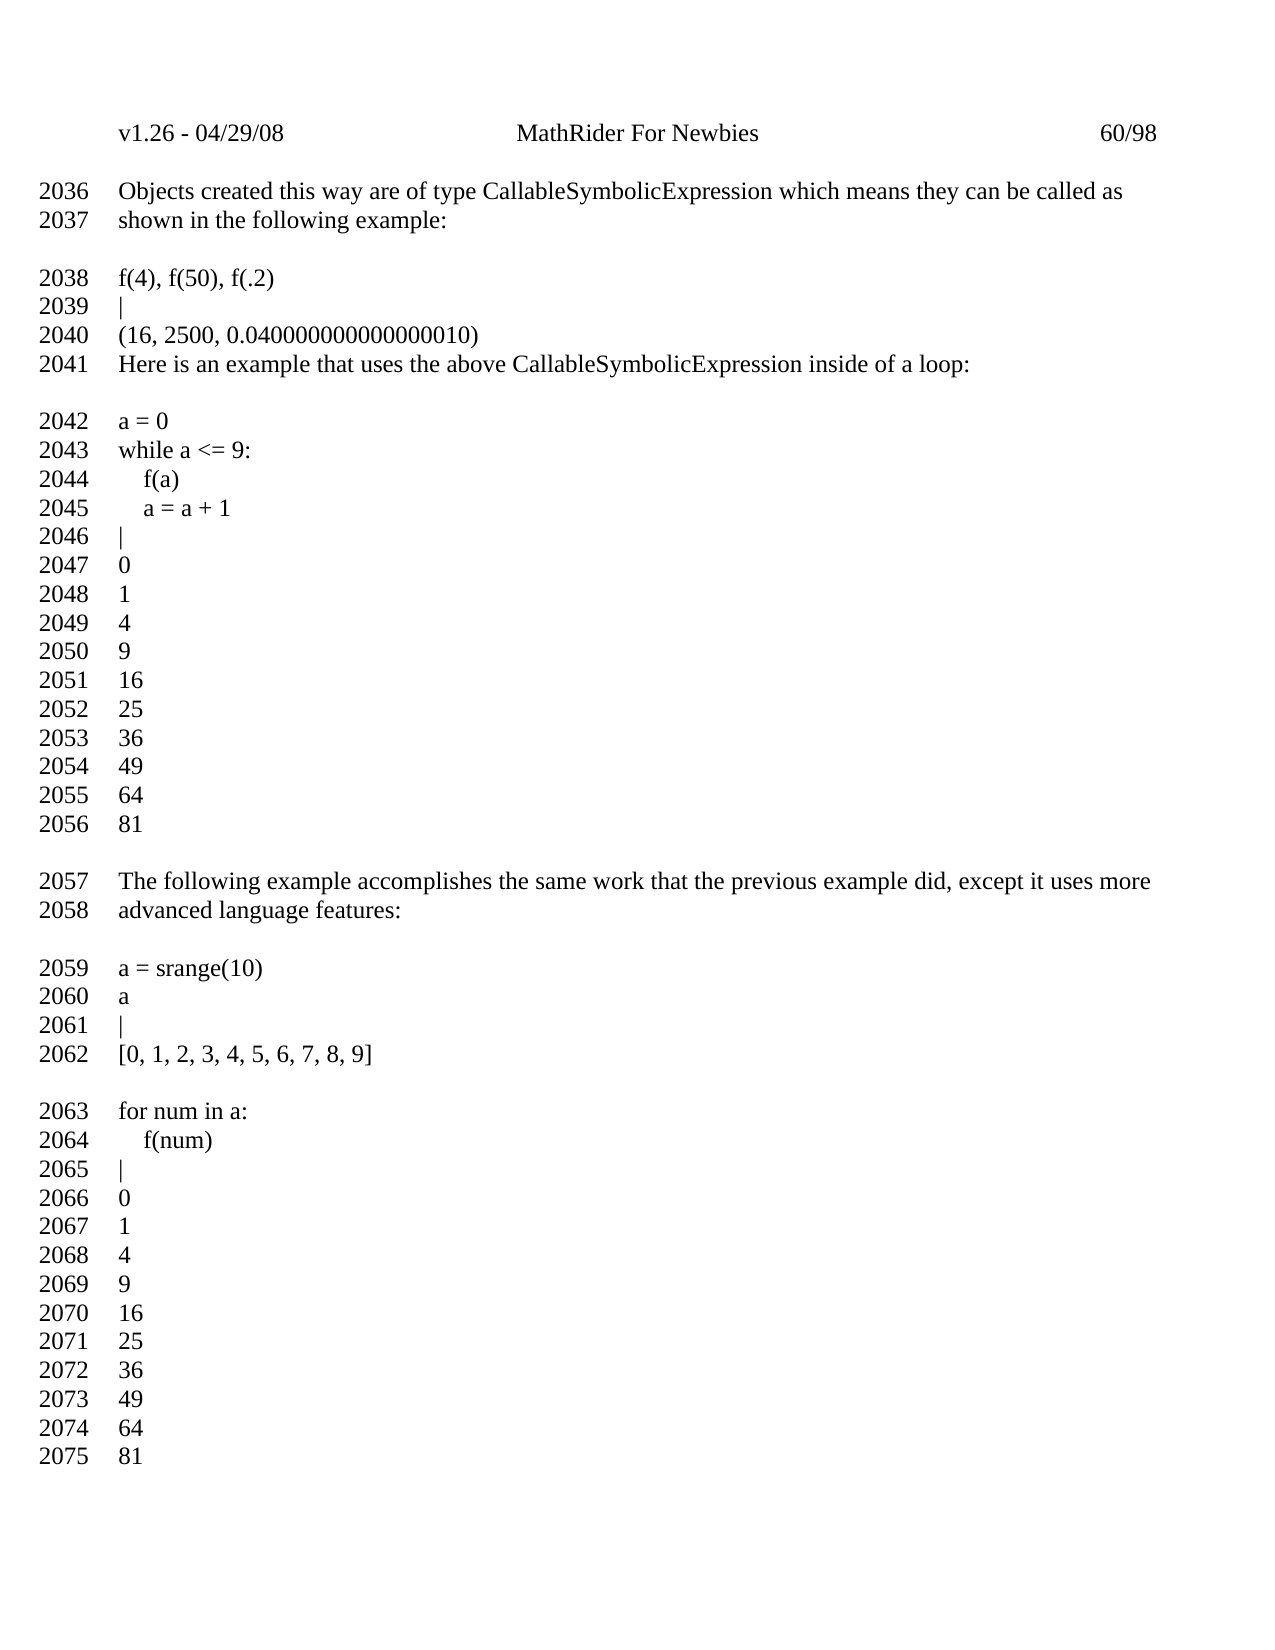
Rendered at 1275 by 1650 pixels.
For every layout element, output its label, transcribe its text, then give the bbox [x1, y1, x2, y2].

text 25 [118, 1326, 1157, 1355]
text 0 [118, 1183, 1157, 1211]
text 49 [118, 1384, 1157, 1413]
text 1 [118, 1211, 1157, 1240]
text f(num) [118, 1125, 1157, 1154]
text 64 [118, 780, 1157, 809]
text 9 [118, 1269, 1157, 1298]
text The following example accomplishes the same work that the previous example did, except it uses more advanced language features: [118, 866, 1157, 924]
text 81 [118, 809, 1157, 838]
text 49 [118, 751, 1157, 780]
text | [118, 1010, 1157, 1039]
text | [118, 291, 1157, 320]
text 16 [118, 665, 1157, 694]
text a = a + 1 [118, 493, 1157, 521]
text [0, 1, 2, 3, 4, 5, 6, 7, 8, 9] [118, 1039, 1157, 1068]
text 25 [118, 694, 1157, 723]
text for num in a: [118, 1096, 1157, 1125]
text (16, 2500, 0.040000000000000010) [118, 320, 1157, 349]
text while a <= 9: [118, 435, 1157, 464]
text 1 [118, 579, 1157, 608]
text | [118, 1154, 1157, 1183]
text 36 [118, 1355, 1157, 1384]
text 16 [118, 1298, 1157, 1326]
text 4 [118, 1240, 1157, 1269]
text Objects created this way are of type CallableSymbolicExpression which means they can be called as shown in the following example: [118, 176, 1157, 234]
text | [118, 521, 1157, 550]
text f(4), f(50), f(.2) [118, 263, 1157, 291]
text 9 [118, 636, 1157, 665]
text f(a) [118, 464, 1157, 493]
text 81 [118, 1441, 1157, 1470]
text 0 [118, 550, 1157, 579]
text 36 [118, 723, 1157, 751]
text a [118, 981, 1157, 1010]
text Here is an example that uses the above CallableSymbolicExpression inside of a loop: [118, 349, 1157, 378]
text 64 [118, 1413, 1157, 1441]
text a = srange(10) [118, 953, 1157, 981]
text a = 0 [118, 406, 1157, 435]
text 4 [118, 608, 1157, 636]
